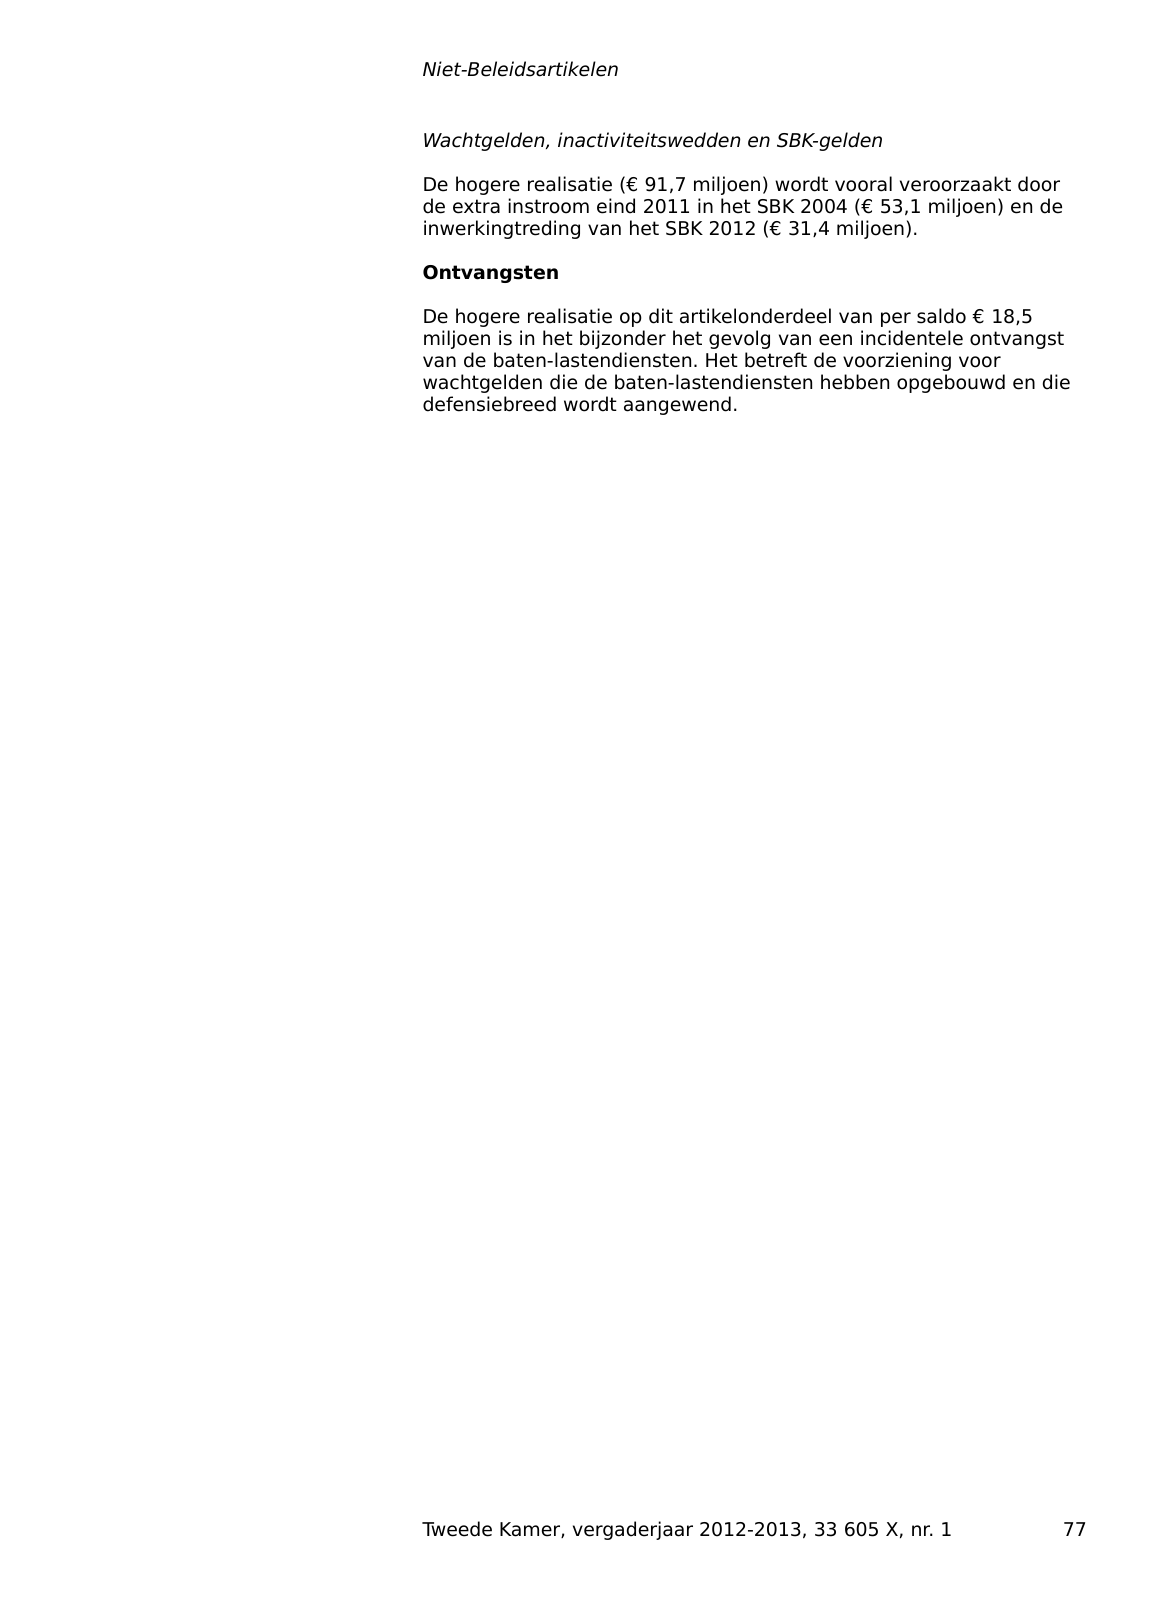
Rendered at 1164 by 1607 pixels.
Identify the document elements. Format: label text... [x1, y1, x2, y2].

subtitle Wachtgelden, inactiviteitswedden en SBK-gelden [422, 130, 1087, 152]
subtitle Ontvangsten [422, 262, 1087, 284]
text De hogere realisatie (€ 91,7 miljoen) wordt vooral veroorzaakt door de extra instroom eind 2011 in het SBK 2004 (€ 53,1 miljoen) en de inwerkingtreding van het SBK 2012 (€ 31,4 miljoen). [422, 174, 1087, 240]
text De hogere realisatie op dit artikelonderdeel van per saldo € 18,5 miljoen is in het bijzonder het gevolg van een incidentele ontvangst van de baten-lastendiensten. Het betreft de voorziening voor wachtgelden die de baten-lastendiensten hebben opgebouwd en die defensiebreed wordt aangewend. [422, 306, 1087, 416]
